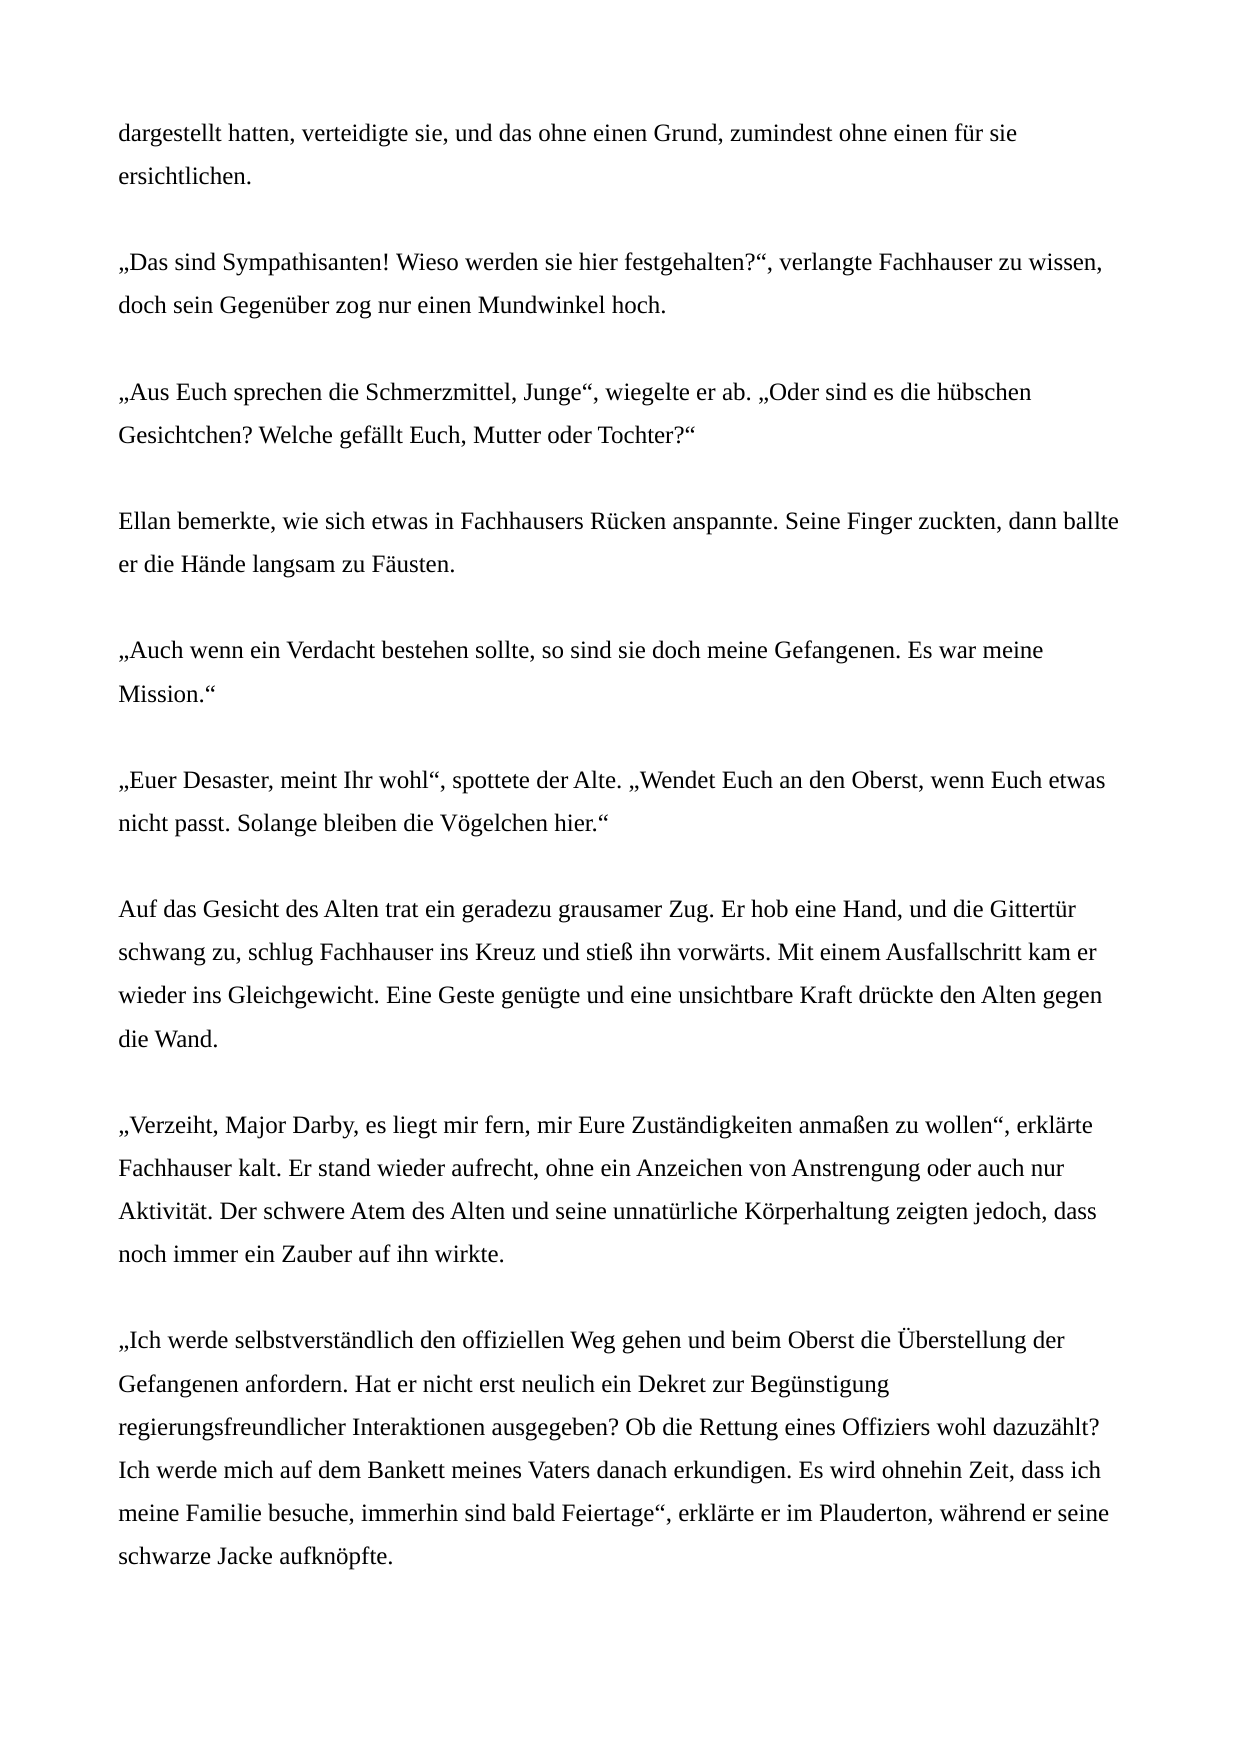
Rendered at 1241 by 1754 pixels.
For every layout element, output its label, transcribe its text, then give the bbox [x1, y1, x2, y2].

text Auf das Gesicht des Alten trat ein geradezu grausamer Zug. Er hob eine Hand, und die Gittertür schwang zu, schlug Fachhauser ins Kreuz und stieß ihn vorwärts. Mit einem Ausfallschritt kam er wieder ins Gleichgewicht. Eine Geste genügte und eine unsichtbare Kraft drückte den Alten gegen die Wand. [118, 894, 1122, 1052]
text „Auch wenn ein Verdacht bestehen sollte, so sind sie doch meine Gefangenen. Es war meine Mission.“ [118, 636, 1122, 707]
text „Ich werde selbstverständlich den offiziellen Weg gehen und beim Oberst die Überstellung der Gefangenen anfordern. Hat er nicht erst neulich ein Dekret zur Begünstigung regierungsfreundlicher Interaktionen ausgegeben? Ob die Rettung eines Offiziers wohl dazuzählt? Ich werde mich auf dem Bankett meines Vaters danach erkundigen. Es wird ohnehin Zeit, dass ich meine Familie besuche, immerhin sind bald Feiertage“, erklärte er im Plauderton, während er seine schwarze Jacke aufknöpfte. [118, 1326, 1122, 1570]
text „Aus Euch sprechen die Schmerzmittel, Junge“, wiegelte er ab. „Oder sind es die hübschen Gesichtchen? Welche gefällt Euch, Mutter oder Tochter?“ [118, 377, 1122, 449]
text „Euer Desaster, meint Ihr wohl“, spottete der Alte. „Wendet Euch an den Oberst, wenn Euch etwas nicht passt. Solange bleiben die Vögelchen hier.“ [118, 765, 1122, 837]
text „Verzeiht, Major Darby, es liegt mir fern, mir Eure Zuständigkeiten anmaßen zu wollen“, erklärte Fachhauser kalt. Er stand wieder aufrecht, ohne ein Anzeichen von Anstrengung oder auch nur Aktivität. Der schwere Atem des Alten und seine unnatürliche Körperhaltung zeigten jedoch, dass noch immer ein Zauber auf ihn wirkte. [118, 1110, 1122, 1268]
text „Das sind Sympathisanten! Wieso werden sie hier festgehalten?“, verlangte Fachhauser zu wissen, doch sein Gegenüber zog nur einen Mundwinkel hoch. [118, 247, 1122, 319]
text dargestellt hatten, verteidigte sie, und das ohne einen Grund, zumindest ohne einen für sie ersichtlichen. [118, 118, 1122, 190]
text Ellan bemerkte, wie sich etwas in Fachhausers Rücken anspannte. Seine Finger zuckten, dann ballte er die Hände langsam zu Fäusten. [118, 506, 1122, 578]
